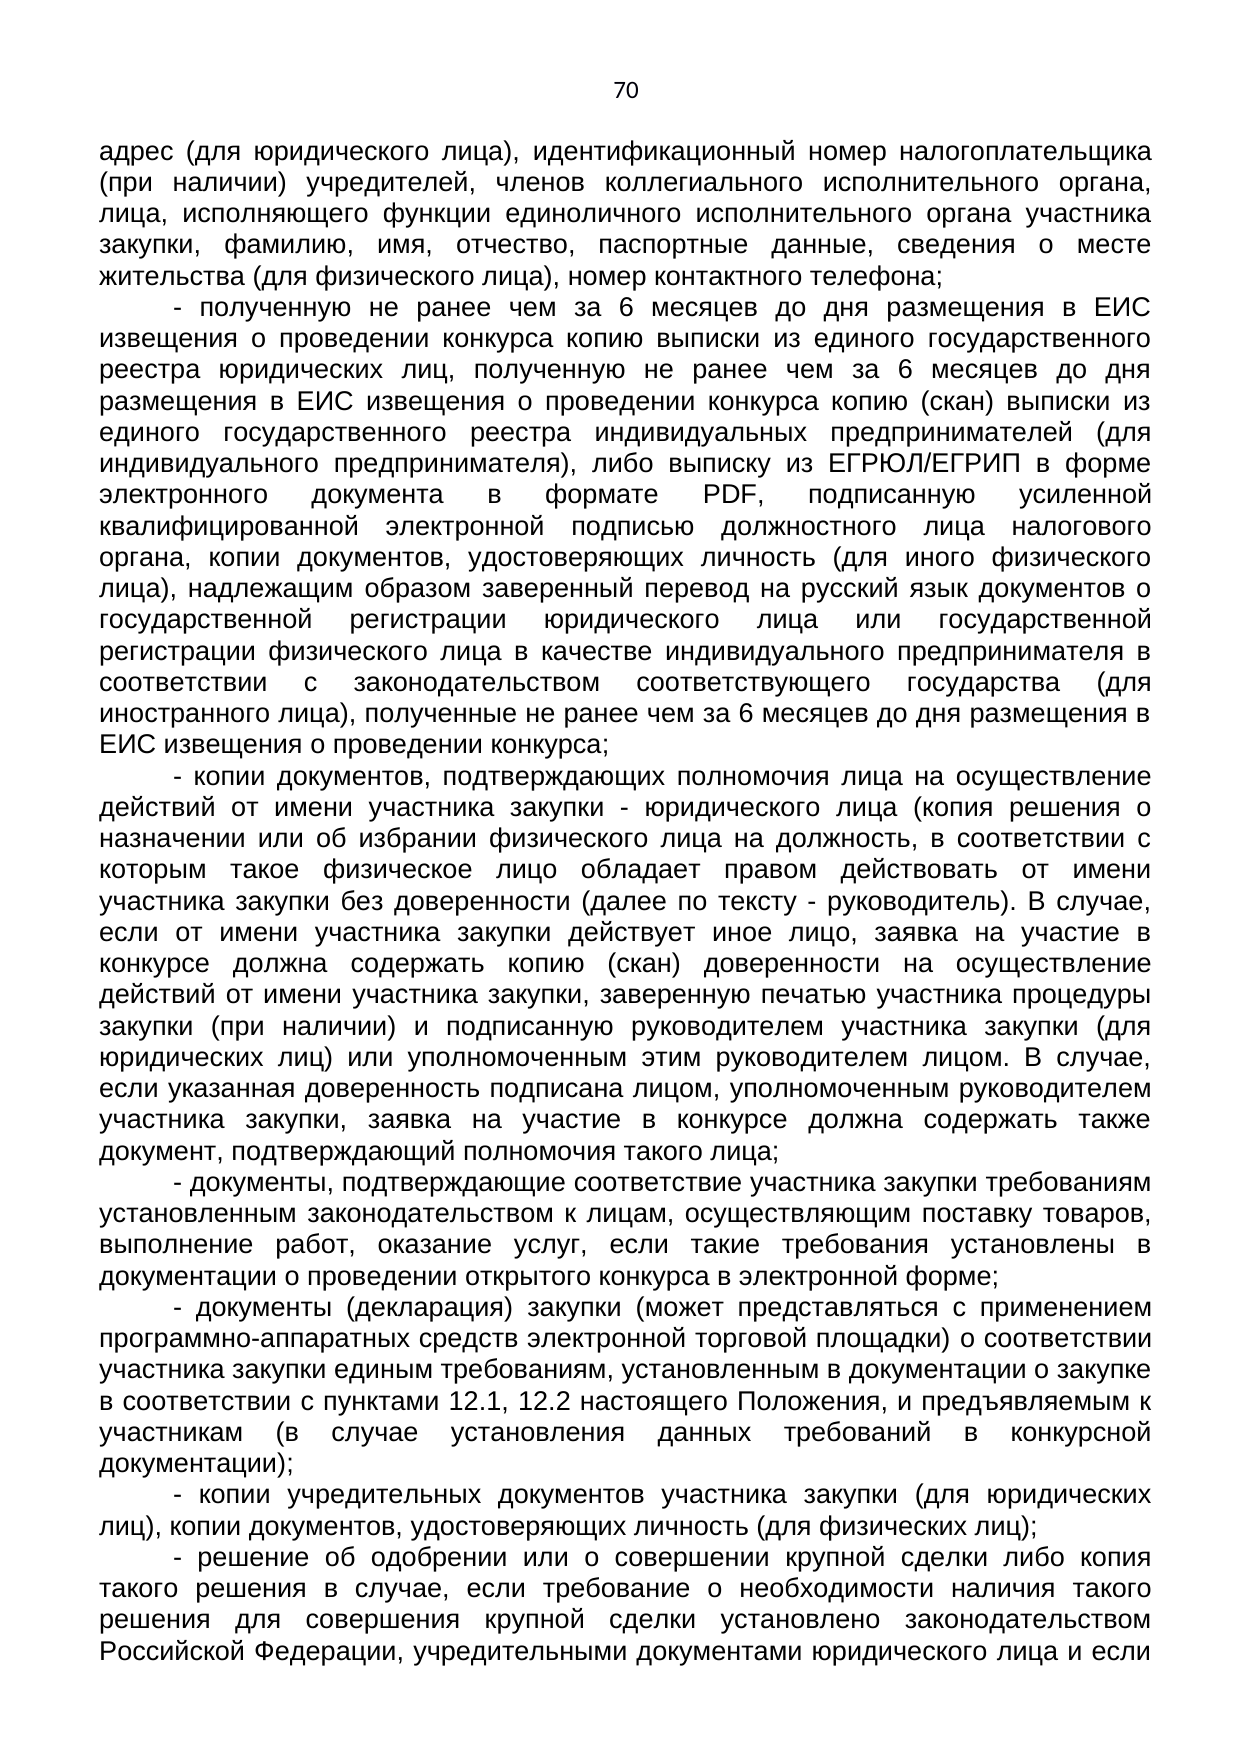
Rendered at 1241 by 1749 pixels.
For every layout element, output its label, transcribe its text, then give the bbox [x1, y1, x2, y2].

text адрес (для юридического лица), идентификационный номер налогоплательщика (при наличии) учредителей, членов коллегиального исполнительного органа, лица, исполняющего функции единоличного исполнительного органа участника закупки, фамилию, имя, отчество, паспортные данные, сведения о месте жительства (для физического лица), номер контактного телефона; [99, 135, 1152, 291]
text - копии документов, подтверждающих полномочия лица на осуществление действий от имени участника закупки - юридического лица (копия решения о назначении или об избрании физического лица на должность, в соответствии с которым такое физическое лицо обладает правом действовать от имени участника закупки без доверенности (далее по тексту - руководитель). В случае, если от имени участника закупки действует иное лицо, заявка на участие в конкурсе должна содержать копию (скан) доверенности на осуществление действий от имени участника закупки, заверенную печатью участника процедуры закупки (при наличии) и подписанную руководителем участника закупки (для юридических лиц) или уполномоченным этим руководителем лицом. В случае, если указанная доверенность подписана лицом, уполномоченным руководителем участника закупки, заявка на участие в конкурсе должна содержать также документ, подтверждающий полномочия такого лица; [99, 760, 1152, 1166]
text - документы, подтверждающие соответствие участника закупки требованиям установленным законодательством к лицам, осуществляющим поставку товаров, выполнение работ, оказание услуг, если такие требования установлены в документации о проведении открытого конкурса в электронной форме; [99, 1166, 1152, 1291]
text - документы (декларация) закупки (может представляться с применением программно-аппаратных средств электронной торговой площадки) о соответствии участника закупки единым требованиям, установленным в документации о закупке в соответствии с пунктами 12.1, 12.2 настоящего Положения, и предъявляемым к участникам (в случае установления данных требований в конкурсной документации); [99, 1291, 1152, 1478]
text - копии учредительных документов участника закупки (для юридических лиц), копии документов, удостоверяющих личность (для физических лиц); [99, 1478, 1152, 1541]
text - решение об одобрении или о совершении крупной сделки либо копия такого решения в случае, если требование о необходимости наличия такого решения для совершения крупной сделки установлено законодательством Российской Федерации, учредительными документами юридического лица и если [99, 1541, 1152, 1666]
text - полученную не ранее чем за 6 месяцев до дня размещения в ЕИС извещения о проведении конкурса копию выписки из единого государственного реестра юридических лиц, полученную не ранее чем за 6 месяцев до дня размещения в ЕИС извещения о проведении конкурса копию (скан) выписки из единого государственного реестра индивидуальных предпринимателей (для индивидуального предпринимателя), либо выписку из ЕГРЮЛ/ЕГРИП в форме электронного документа в формате PDF, подписанную усиленной квалифицированной электронной подписью должностного лица налогового органа, копии документов, удостоверяющих личность (для иного физического лица), надлежащим образом заверенный перевод на русский язык документов о государственной регистрации юридического лица или государственной регистрации физического лица в качестве индивидуального предпринимателя в соответствии с законодательством соответствующего государства (для иностранного лица), полученные не ранее чем за 6 месяцев до дня размещения в ЕИС извещения о проведении конкурса; [99, 291, 1152, 760]
